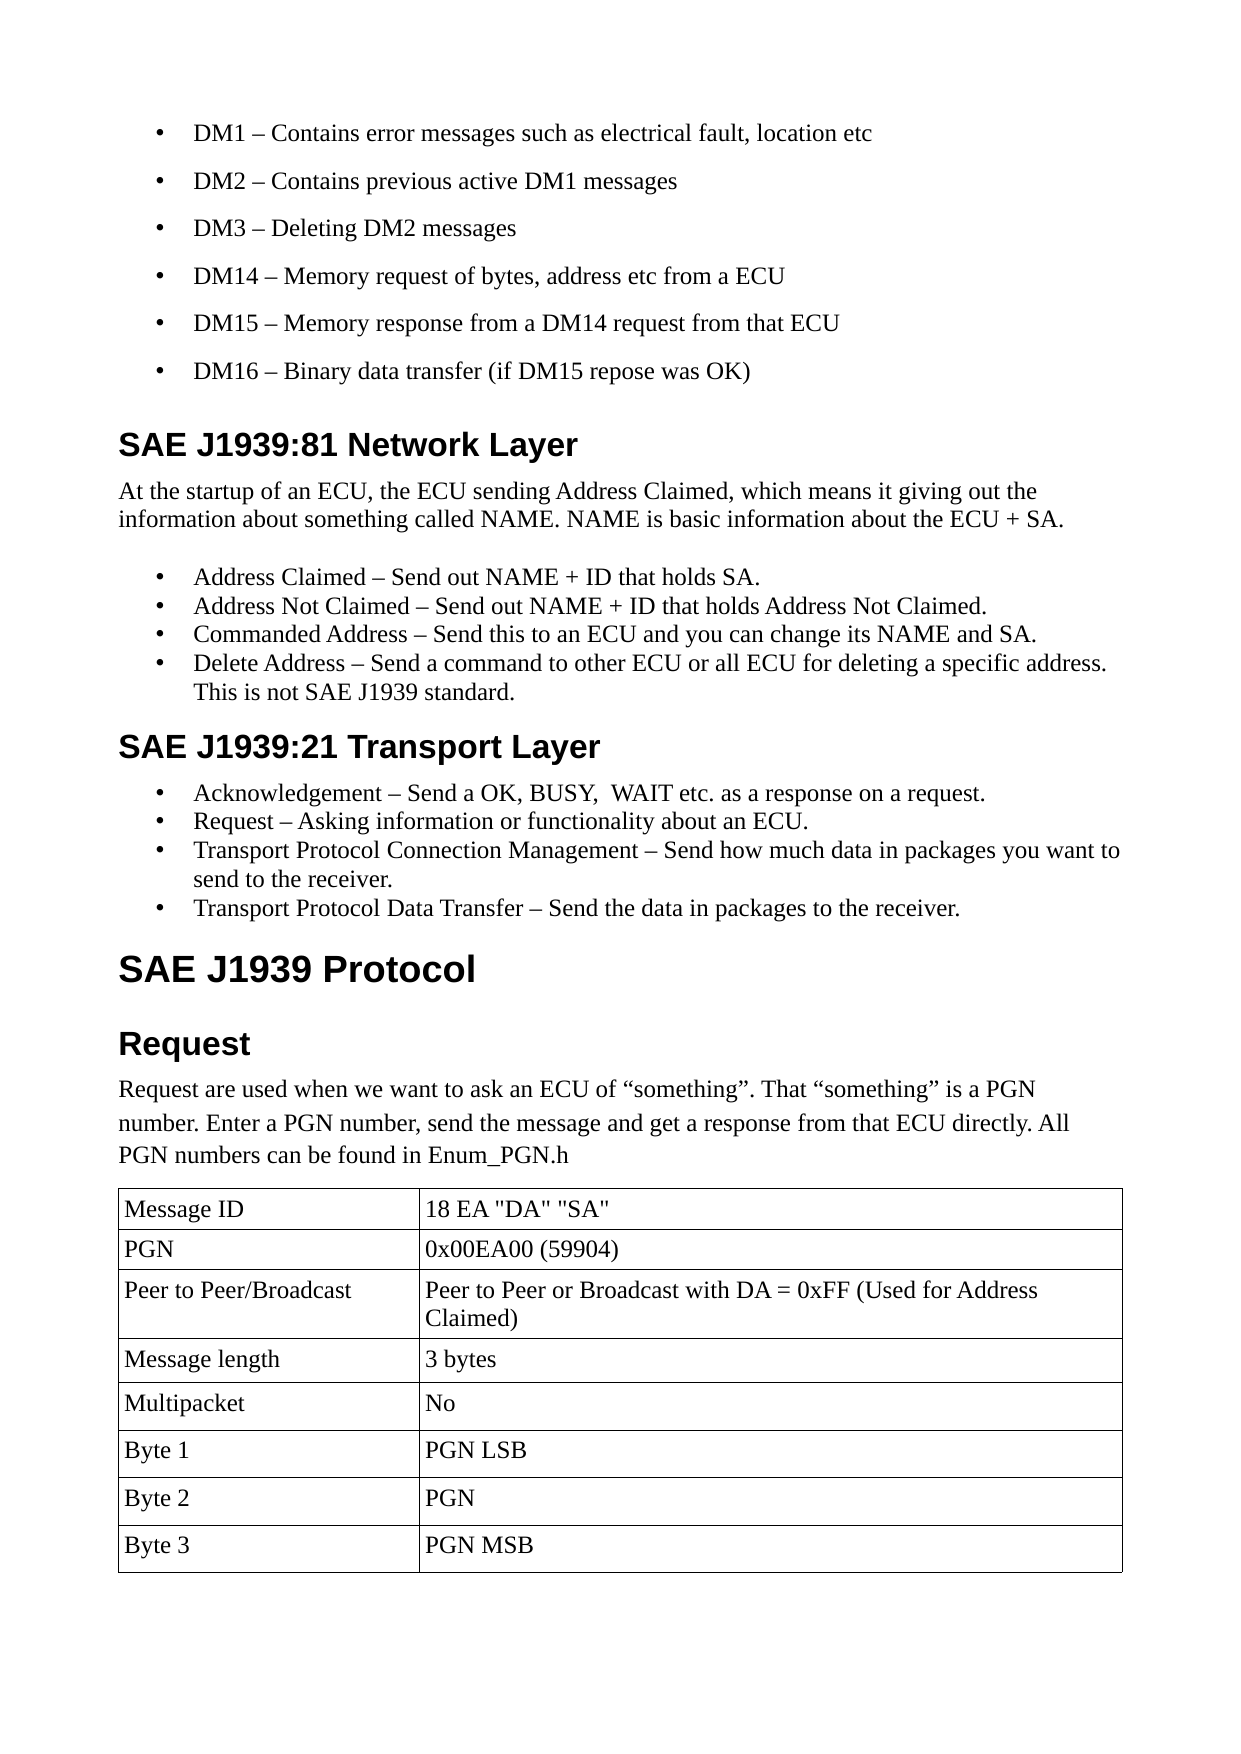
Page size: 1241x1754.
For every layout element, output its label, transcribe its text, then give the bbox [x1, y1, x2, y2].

table_cell Byte 3 [119, 1526, 419, 1572]
list DM3 – Deleting DM2 messages [156, 213, 1122, 242]
table_cell Message length [119, 1339, 419, 1382]
list Delete Address – Send a command to other ECU or all ECU for deleting a specific address. This is not SAE J1939 standard. [156, 648, 1122, 706]
text Request are used when we want to ask an ECU of “something”. That “something” is a PGN number. Enter a PGN number, send the message and get a response from that ECU directly. All PGN numbers can be found in Enum_PGN.h [118, 1074, 1122, 1169]
list Address Not Claimed – Send out NAME + ID that holds Address Not Claimed. [156, 591, 1122, 619]
subtitle SAE J1939 Protocol [118, 946, 1122, 990]
table_cell PGN MSB [420, 1526, 1122, 1572]
list Transport Protocol Connection Management – Send how much data in packages you want to send to the receiver. [156, 835, 1122, 893]
table_cell PGN LSB [420, 1431, 1122, 1477]
table_header 18 EA "DA" "SA" [420, 1189, 1122, 1228]
list Acknowledgement – Send a OK, BUSY, WAIT etc. as a response on a request. [156, 778, 1122, 806]
table_cell Byte 2 [119, 1478, 419, 1524]
table_header Message ID [119, 1189, 419, 1228]
table_cell Multipacket [119, 1383, 419, 1429]
table_cell Peer to Peer or Broadcast with DA = 0xFF (Used for Address Claimed) [420, 1270, 1122, 1338]
table_cell No [420, 1383, 1122, 1429]
list DM1 – Contains error messages such as electrical fault, location etc [156, 118, 1122, 147]
table_cell PGN [420, 1478, 1122, 1524]
subtitle SAE J1939:21 Transport Layer [118, 727, 1122, 765]
table_cell 0x00EA00 (59904) [420, 1230, 1122, 1269]
list Address Claimed – Send out NAME + ID that holds SA. [156, 562, 1122, 591]
subtitle SAE J1939:81 Network Layer [118, 424, 1122, 463]
list DM16 – Binary data transfer (if DM15 repose was OK) [156, 356, 1122, 385]
list DM15 – Memory response from a DM14 request from that ECU [156, 308, 1122, 337]
list DM14 – Memory request of bytes, address etc from a ECU [156, 261, 1122, 290]
text At the startup of an ECU, the ECU sending Address Claimed, which means it giving out the information about something called NAME. NAME is basic information about the ECU + SA. [118, 476, 1122, 533]
list DM2 – Contains previous active DM1 messages [156, 166, 1122, 194]
list Commanded Address – Send this to an ECU and you can change its NAME and SA. [156, 619, 1122, 648]
table_cell Peer to Peer/Broadcast [119, 1270, 419, 1338]
list Request – Asking information or functionality about an ECU. [156, 806, 1122, 835]
table_cell Byte 1 [119, 1431, 419, 1477]
table_cell PGN [119, 1230, 419, 1269]
subtitle Request [118, 1023, 1122, 1062]
list Transport Protocol Data Transfer – Send the data in packages to the receiver. [156, 893, 1122, 921]
table_cell 3 bytes [420, 1339, 1122, 1382]
